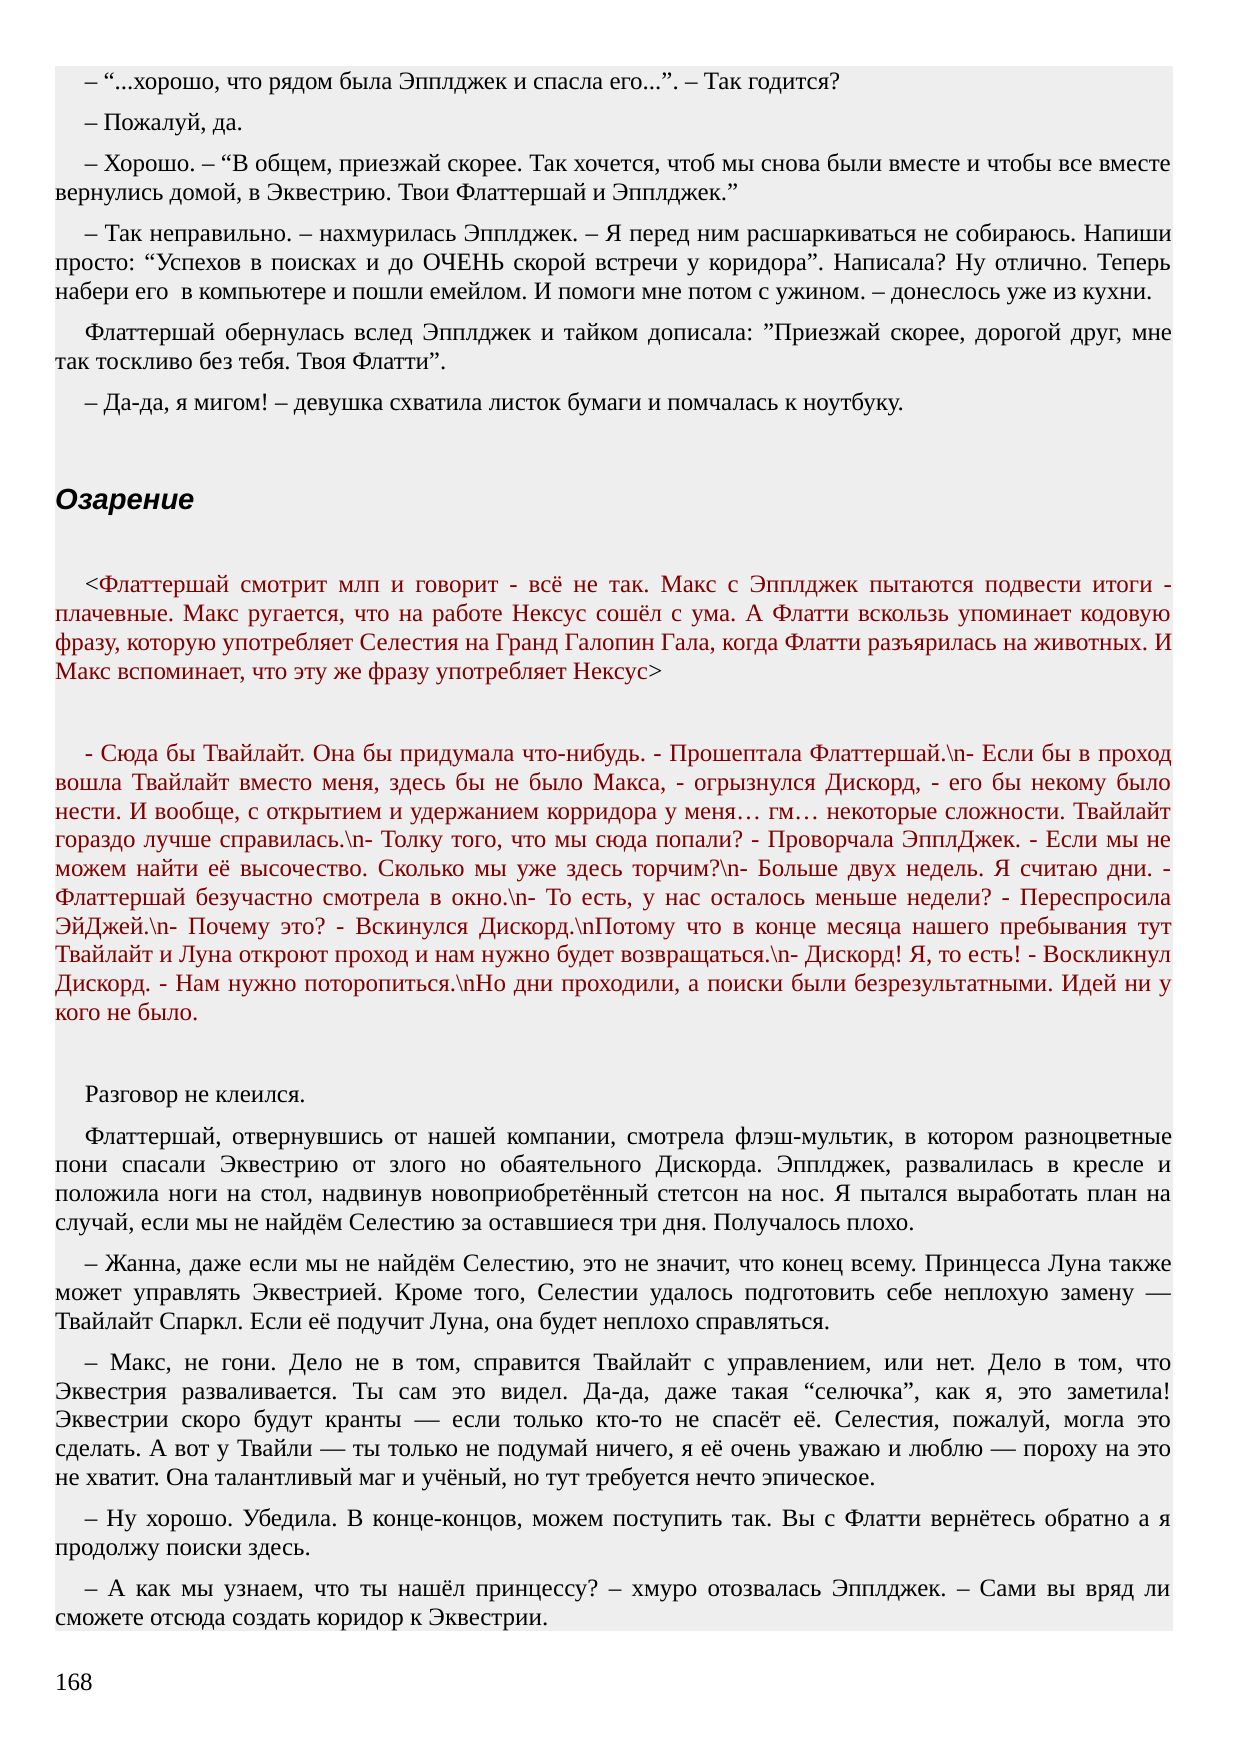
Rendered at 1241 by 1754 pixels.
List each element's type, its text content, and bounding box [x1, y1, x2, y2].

text <Флаттершай смотрит млп и говорит - всё не так. Макс с Эпплджек пытаются подвести итоги - плачевные. Макс ругается, что на работе Нексус сошёл с ума. А Флатти вскользь упоминает кодовую фразу, которую употребляет Селестия на Гранд Галопин Гала, когда Флатти разъярилась на животных. И Макс вспоминает, что эту же фразу употребляет Нексус> [55, 569, 1173, 684]
text - Сюда бы Твайлайт. Она бы придумала что-нибудь. - Прошептала Флаттершай.\n- Если бы в проход вошла Твайлайт вместо меня, здесь бы не было Макса, - огрызнулся Дискорд, - его бы некому было нести. И вообще, с открытием и удержанием корридора у меня… гм… некоторые сложности. Твайлайт гораздо лучше справилась.\n- Толку того, что мы сюда попали? - Проворчала ЭпплДжек. - Если мы не можем найти её высочество. Сколько мы уже здесь торчим?\n- Больше двух недель. Я считаю дни. - Флаттершай безучастно смотрела в окно.\n- То есть, у нас осталось меньше недели? - Переспросила ЭйДжей.\n- Почему это? - Вскинулся Дискорд.\nПотому что в конце месяца нашего пребывания тут Твайлайт и Луна откроют проход и нам нужно будет возвращаться.\n- Дискорд! Я, то есть! - Воскликнул Дискорд. - Нам нужно поторопиться.\nНо дни проходили, а поиски были безрезультатными. Идей ни у кого не было. [55, 738, 1173, 1026]
text Флаттершай обернулась вслед Эпплджек и тайком дописала: ”Приезжай скорее, дорогой друг, мне так тоскливо без тебя. Твоя Флатти”. [55, 317, 1173, 375]
text – Ну хорошо. Убедила. В конце-концов, можем поступить так. Вы с Флатти вернётесь обратно а я продолжу поиски здесь. [55, 1503, 1173, 1561]
text – “...хорошо, что рядом была Эпплджек и спасла его...”. – Так годится? [55, 66, 1173, 95]
text – Так неправильно. – нахмурилась Эпплджек. – Я перед ним расшаркиваться не собираюсь. Напиши просто: “Успехов в поисках и до ОЧЕНЬ скорой встречи у коридора”. Написала? Ну отлично. Теперь набери его в компьютере и пошли емейлом. И помоги мне потом с ужином. – донеслось уже из кухни. [55, 218, 1173, 305]
text Флаттершай, отвернувшись от нашей компании, смотрела флэш-мультик, в котором разноцветные пони спасали Эквестрию от злого но обаятельного Дискорда. Эпплджек, развалилась в кресле и положила ноги на стол, надвинув новоприобретённый стетсон на нос. Я пытался выработать план на случай, если мы не найдём Селестию за оставшиеся три дня. Получалось плохо. [55, 1121, 1173, 1236]
subtitle Озарение [55, 482, 1173, 516]
text Разговор не клеился. [55, 1079, 1173, 1108]
text – Да-да, я мигом! – девушка схватила листок бумаги и помчалась к ноутбуку. [55, 387, 1173, 416]
text – Макс, не гони. Дело не в том, справится Твайлайт с управлением, или нет. Дело в том, что Эквестрия разваливается. Ты сам это видел. Да-да, даже такая “селючка”, как я, это заметила! Эквестрии скоро будут кранты — если только кто-то не спасёт её. Селестия, пожалуй, могла это сделать. А вот у Твайли — ты только не подумай ничего, я её очень уважаю и люблю — пороху на это не хватит. Она талантливый маг и учёный, но тут требуется нечто эпическое. [55, 1347, 1173, 1491]
text – А как мы узнаем, что ты нашёл принцессу? – хмуро отозвалась Эпплджек. – Сами вы вряд ли сможете отсюда создать коридор к Эквестрии. [55, 1573, 1173, 1631]
text – Пожалуй, да. [55, 107, 1173, 136]
text – Хорошо. – “В общем, приезжай скорее. Так хочется, чтоб мы снова были вместе и чтобы все вместе вернулись домой, в Эквестрию. Твои Флаттершай и Эпплджек.” [55, 148, 1173, 206]
text – Жанна, даже если мы не найдём Селестию, это не значит, что конец всему. Принцесса Луна также может управлять Эквестрией. Кроме того, Селестии удалось подготовить себе неплохую замену — Твайлайт Спаркл. Если её подучит Луна, она будет неплохо справляться. [55, 1248, 1173, 1334]
